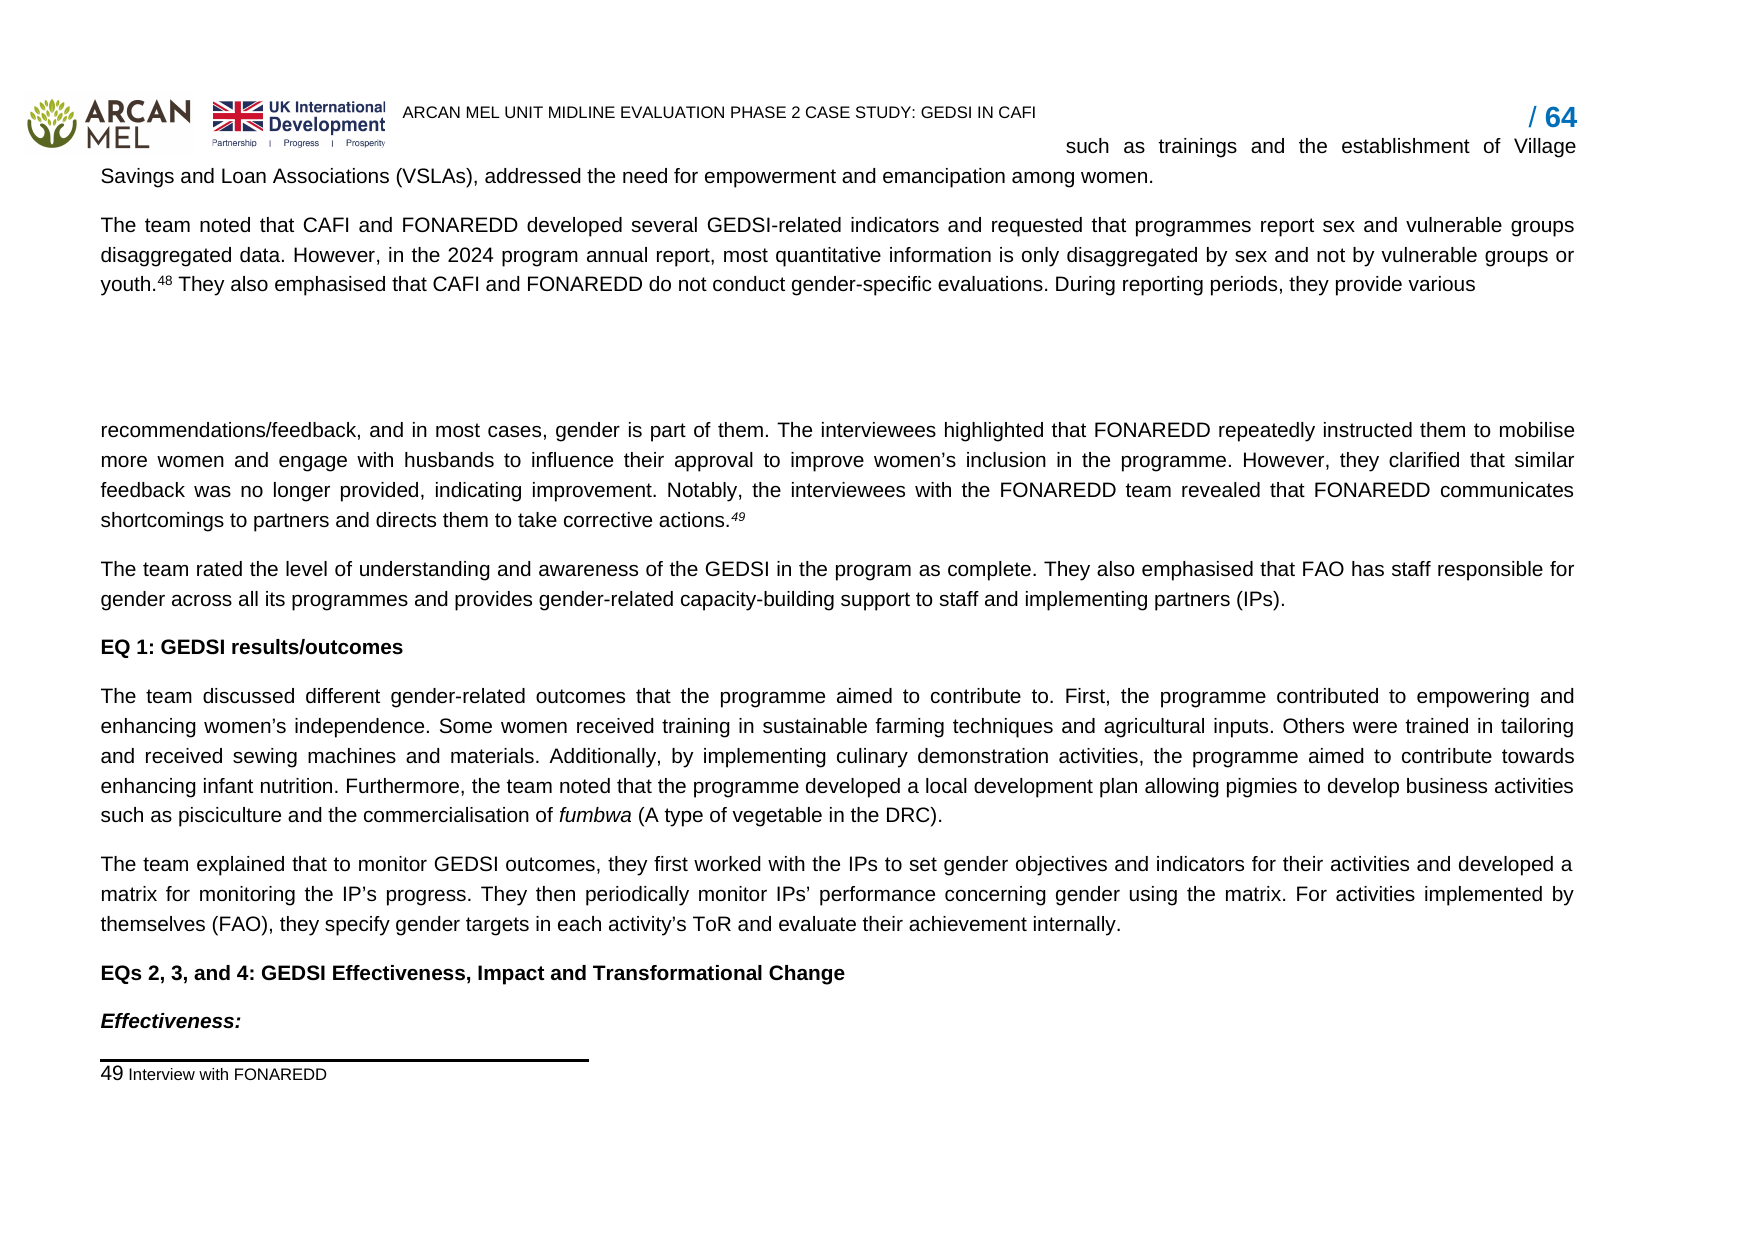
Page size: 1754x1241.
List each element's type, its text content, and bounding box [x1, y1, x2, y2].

text Effectiveness: [100, 1009, 1577, 1033]
text The team discussed different gender-related outcomes that the programme aimed to contribute to. First, the programme contributed to empowering and enhancing women’s independence. Some women received training in sustainable farming techniques and agricultural inputs. Others were trained in tailoring and received sewing machines and materials. Additionally, by implementing culinary demonstration activities, the programme aimed to contribute towards enhancing infant nutrition. Furthermore, the team noted that the programme developed a local development plan allowing pigmies to develop business activities such as pisciculture and the commercialisation of fumbwa (A type of vegetable in the DRC). [100, 684, 1577, 827]
text recommendations/feedback, and in most cases, gender is part of them. The interviewees highlighted that FONAREDD repeatedly instructed them to mobilise more women and engage with husbands to influence their approval to improve women’s inclusion in the programme. However, they clarified that similar feedback was no longer provided, indicating improvement. Notably, the interviewees with the FONAREDD team revealed that FONAREDD communicates shortcomings to partners and directs them to take corrective actions. [100, 418, 1577, 532]
text The team explained that to monitor GEDSI outcomes, they first worked with the IPs to set gender objectives and indicators for their activities and developed a matrix for monitoring the IP’s progress. They then periodically monitor IPs’ performance concerning gender using the matrix. For activities implemented by themselves (FAO), they specify gender targets in each activity’s ToR and evaluate their achievement internally. [100, 852, 1577, 936]
text EQs 2, 3, and 4: GEDSI Effectiveness, Impact and Transformational Change [100, 960, 1577, 984]
text EQ 1: GEDSI results/outcomes [100, 635, 1577, 659]
text such as trainings and the establishment of Village Savings and Loan Associations (VSLAs), addressed the need for empowerment and emancipation among women. [100, 134, 1577, 188]
text The team noted that CAFI and FONAREDD developed several GEDSI-related indicators and requested that programmes report sex and vulnerable groups disaggregated data. However, in the 2024 program annual report, most quantitative information is only disaggregated by sex and not by vulnerable groups or youth.48 They also emphasised that CAFI and FONAREDD do not conduct gender-specific evaluations. During reporting periods, they provide various [100, 212, 1577, 296]
text The team rated the level of understanding and awareness of the GEDSI in the program as complete. They also emphasised that FAO has staff responsible for gender across all its programmes and provides gender-related capacity-building support to staff and implementing partners (IPs). [100, 557, 1577, 610]
text Interview with FONAREDD [100, 1061, 1577, 1084]
